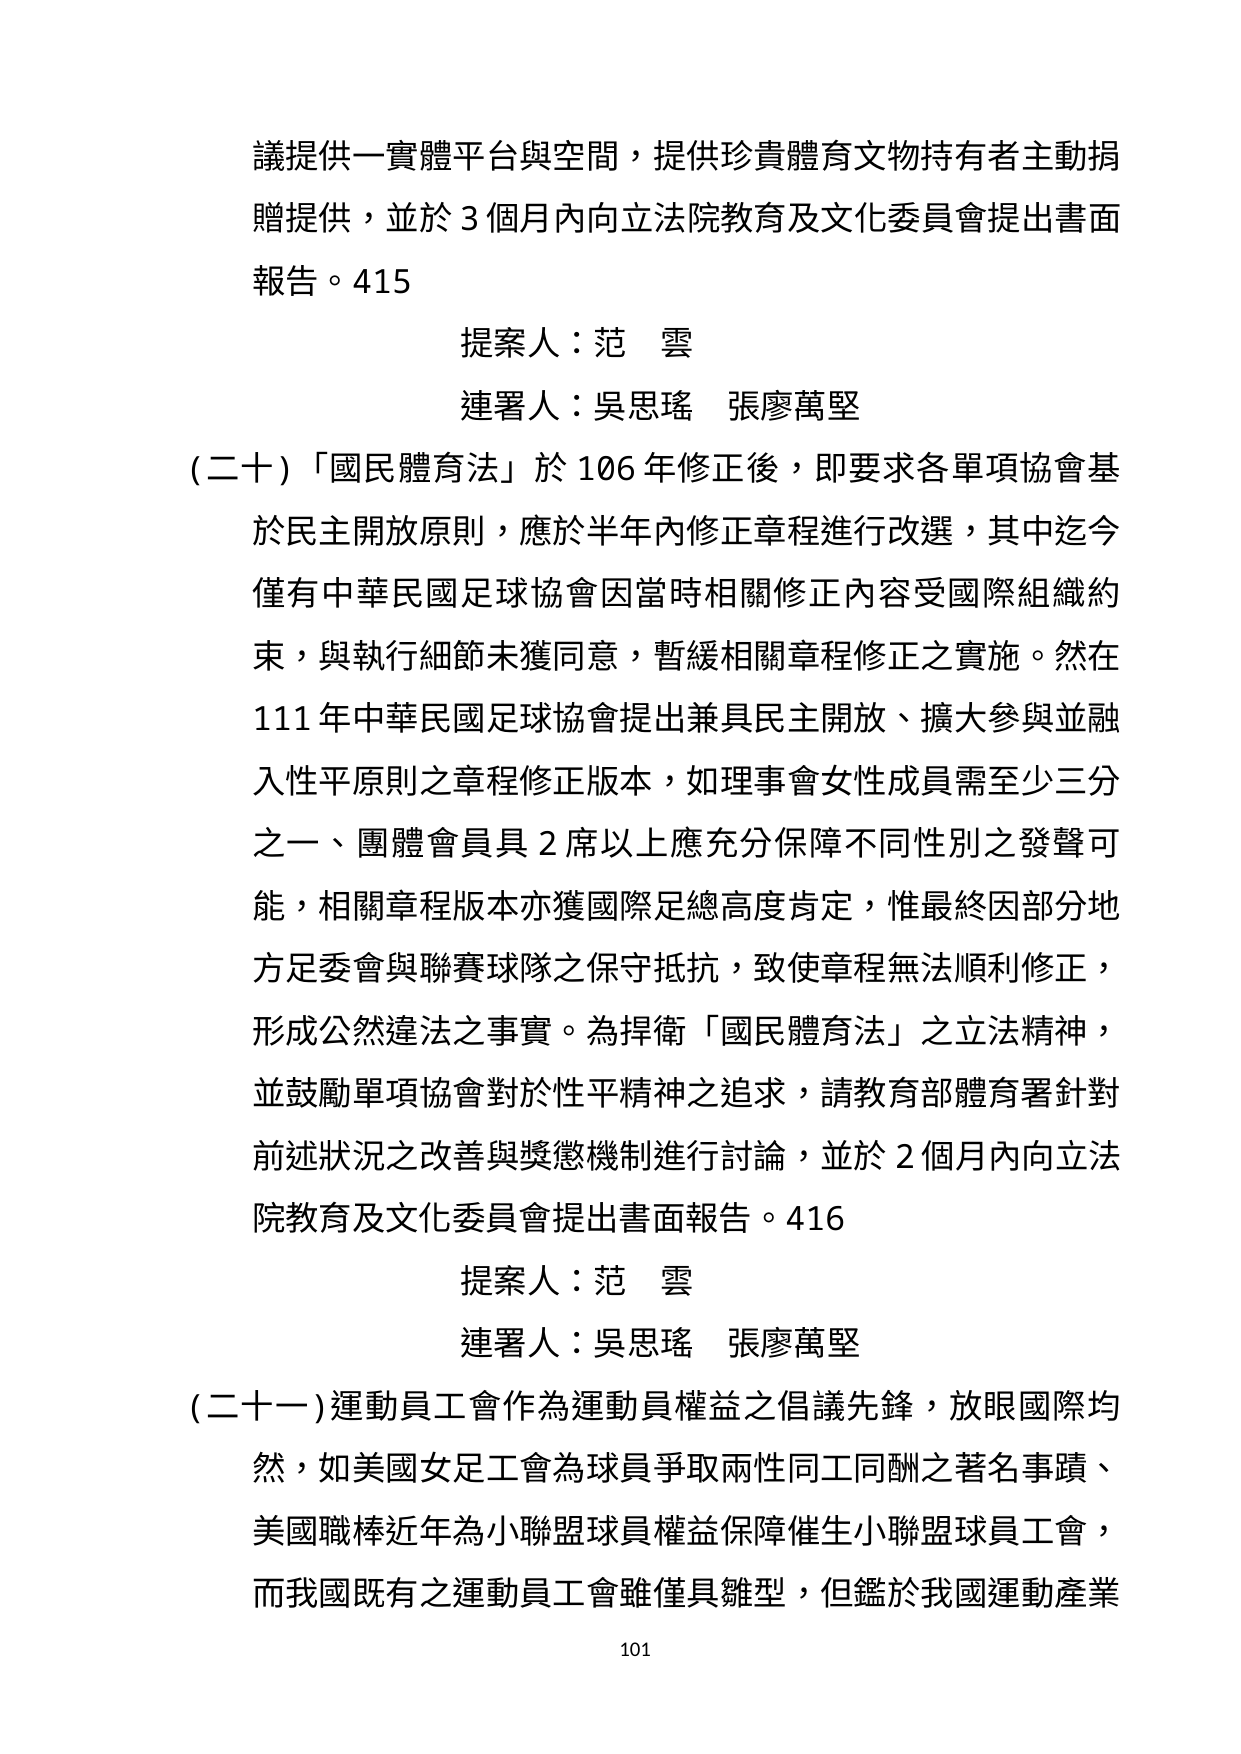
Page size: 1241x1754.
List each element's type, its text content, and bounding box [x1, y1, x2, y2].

text 提案人：范 雲 [460, 1237, 1122, 1300]
text 連署人：吳思瑤 張廖萬堅 [460, 362, 1122, 425]
text 提案人：范 雲 [460, 300, 1122, 362]
text 連署人：吳思瑤 張廖萬堅 [460, 1300, 1122, 1362]
text (二十一)運動員工會作為運動員權益之倡議先鋒，放眼國際均然，如美國女足工會為球員爭取兩性同工同酬之著名事蹟、美國職棒近年為小聯盟球員權益保障催生小聯盟球員工會，而我國既有之運動員工會雖僅具雛型，但鑑於我國運動產業 [185, 1362, 1122, 1612]
text 議提供一實體平台與空間，提供珍貴體育文物持有者主動捐贈提供，並於3個月內向立法院教育及文化委員會提出書面報告。415 [185, 112, 1122, 300]
text (二十)「國民體育法」於106年修正後，即要求各單項協會基於民主開放原則，應於半年內修正章程進行改選，其中迄今僅有中華民國足球協會因當時相關修正內容受國際組織約束，與執行細節未獲同意，暫緩相關章程修正之實施。然在111年中華民國足球協會提出兼具民主開放、擴大參與並融入性平原則之章程修正版本，如理事會女性成員需至少三分之一、團體會員具2席以上應充分保障不同性別之發聲可能，相關章程版本亦獲國際足總高度肯定，惟最終因部分地方足委會與聯賽球隊之保守抵抗，致使章程無法順利修正，形成公然違法之事實。為捍衛「國民體育法」之立法精神，並鼓勵單項協會對於性平精神之追求，請教育部體育署針對前述狀況之改善與獎懲機制進行討論，並於2個月內向立法院教育及文化委員會提出書面報告。416 [185, 425, 1122, 1237]
